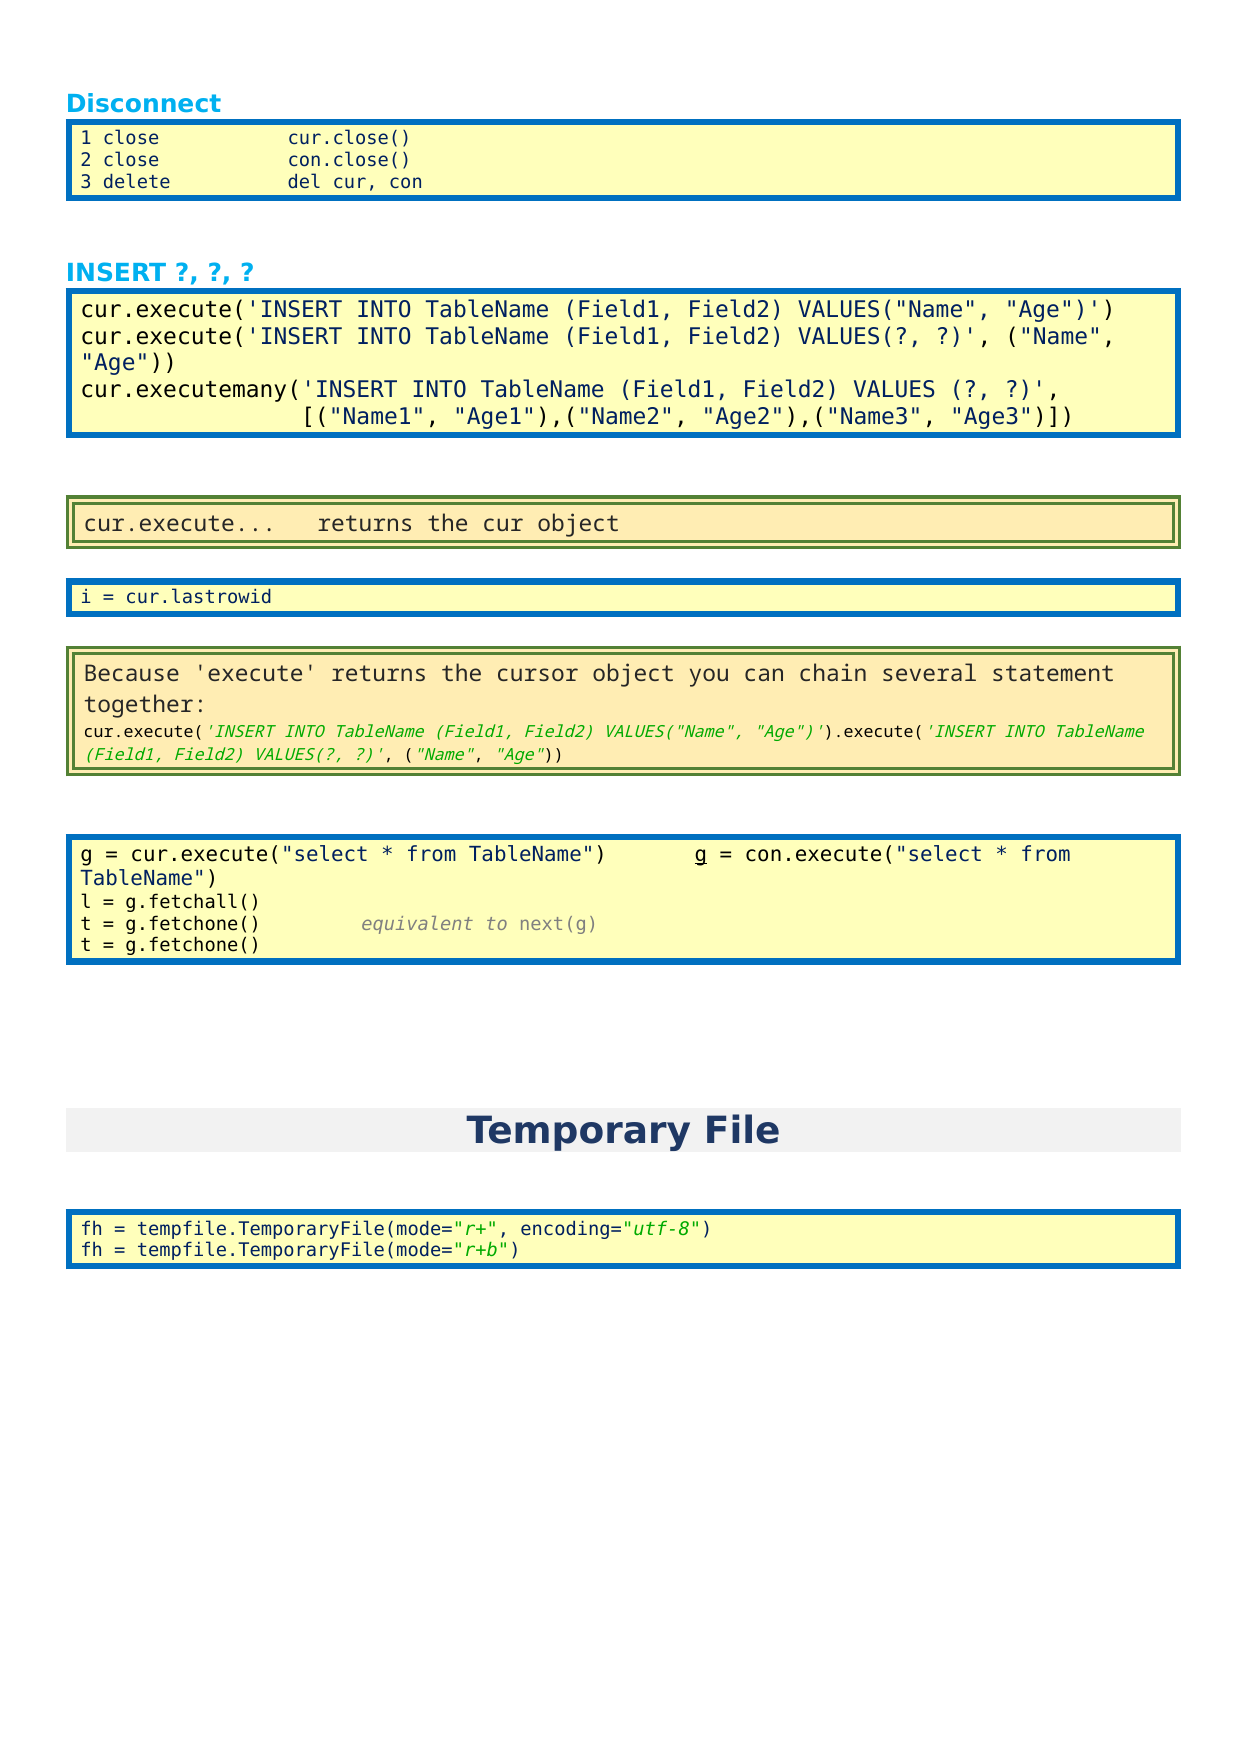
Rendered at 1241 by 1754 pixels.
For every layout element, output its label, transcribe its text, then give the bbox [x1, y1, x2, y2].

text Because 'execute' returns the cursor object you can chain several statement together: [69, 649, 1178, 708]
text 3 delete del cur, con [72, 163, 1175, 195]
text cur.execute('INSERT INTO TableName (Field1, Field2) VALUES(?, ?)', ("Name", "Age")) [72, 314, 1175, 368]
text cur.execute... returns the cur object [69, 499, 1178, 546]
text l = g.fetchall() [72, 882, 1175, 904]
text t = g.fetchone() equivalent to next(g) [72, 904, 1175, 926]
text fh = tempfile.TemporaryFile(mode="r+b") [72, 1231, 1175, 1263]
text 2 close con.close() [72, 141, 1175, 163]
text fh = tempfile.TemporaryFile(mode="r+", encoding="utf-8") [72, 1215, 1175, 1231]
text g = cur.execute("select * from TableName") g = con.execute("select * from TableName") [72, 840, 1175, 882]
subtitle Temporary File [66, 1108, 1181, 1152]
text [("Name1", "Age1"),("Name2", "Age2"),("Name3", "Age3")]) [72, 394, 1175, 432]
title Disconnect [66, 90, 1181, 119]
text cur.execute('INSERT INTO TableName (Field1, Field2) VALUES("Name", "Age")') [72, 294, 1175, 314]
text cur.executemany('INSERT INTO TableName (Field1, Field2) VALUES (?, ?)', [72, 368, 1175, 394]
title INSERT ?, ?, ? [66, 259, 1181, 288]
text i = cur.lastrowid [72, 585, 1175, 611]
text cur.execute('INSERT INTO TableName (Field1, Field2) VALUES("Name", "Age")').execute('INSERT INTO TableName (Field1, Field2) VALUES(?, ?)', ("Name", "Age")) [69, 708, 1178, 773]
text t = g.fetchone() [72, 926, 1175, 958]
text 1 close cur.close() [72, 125, 1175, 141]
